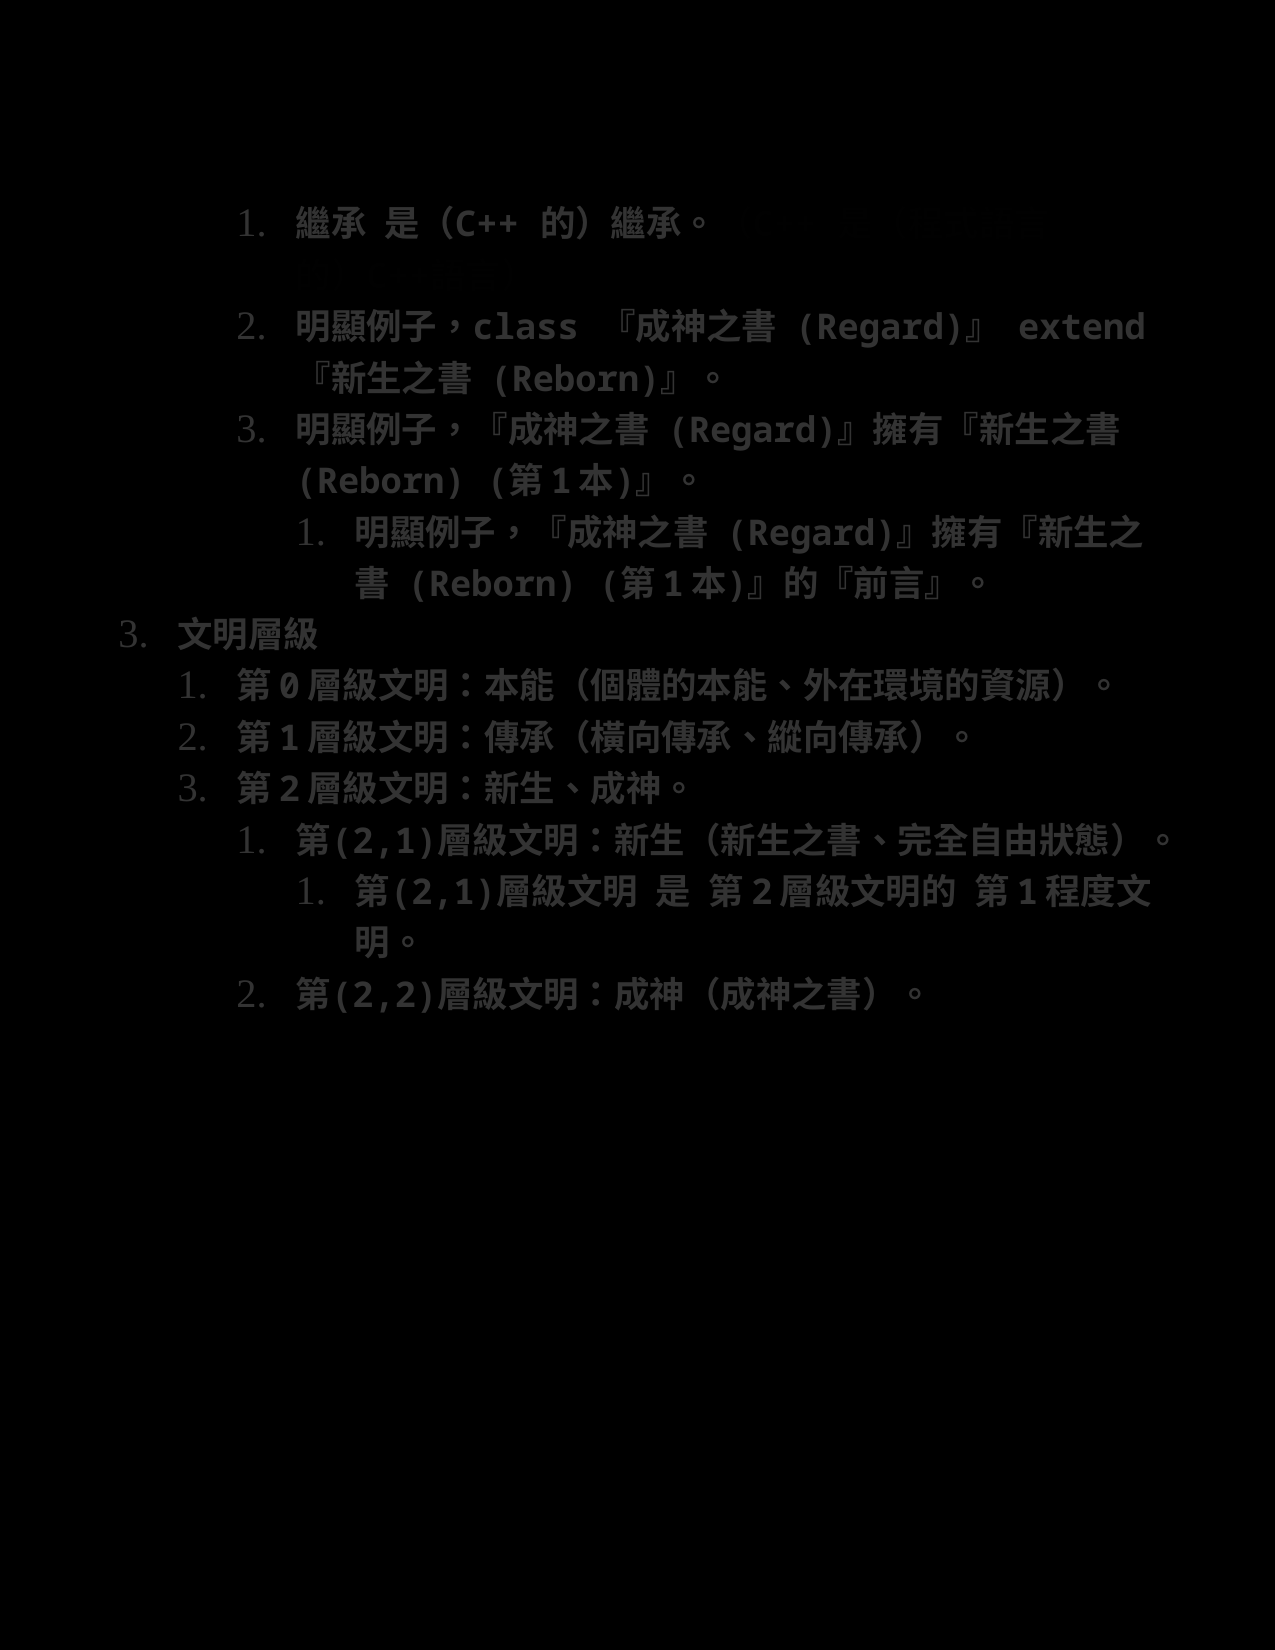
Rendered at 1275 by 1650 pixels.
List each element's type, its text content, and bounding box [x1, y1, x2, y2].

list 繼承 是（C++ 的）繼承。（C++ 是（程式語言 的）C++語言） [236, 196, 1157, 298]
list 文明層級 [118, 607, 1157, 658]
list 第(2,2)層級文明：成神（成神之書）。 [236, 966, 1157, 1017]
list 第0層級文明：本能（個體的本能、外在環境的資源）。 [177, 658, 1157, 709]
list 第(2,1)層級文明 是 第2層級文明的 第1程度文明。 [295, 863, 1157, 966]
list 明顯例子，『成神之書 (Regard)』擁有『新生之書 (Reborn) (第1本)』。 [236, 401, 1157, 504]
list 第1層級文明：傳承（橫向傳承、縱向傳承）。 [177, 709, 1157, 761]
list 第(2,1)層級文明：新生（新生之書、完全自由狀態）。 [236, 812, 1157, 863]
list 明顯例子，class 『成神之書 (Regard)』 extend 『新生之書 (Reborn)』。 [236, 298, 1157, 401]
list 第2層級文明：新生、成神。 [177, 761, 1157, 812]
list 明顯例子，『成神之書 (Regard)』擁有『新生之書 (Reborn) (第1本)』的『前言』。 [295, 504, 1157, 607]
